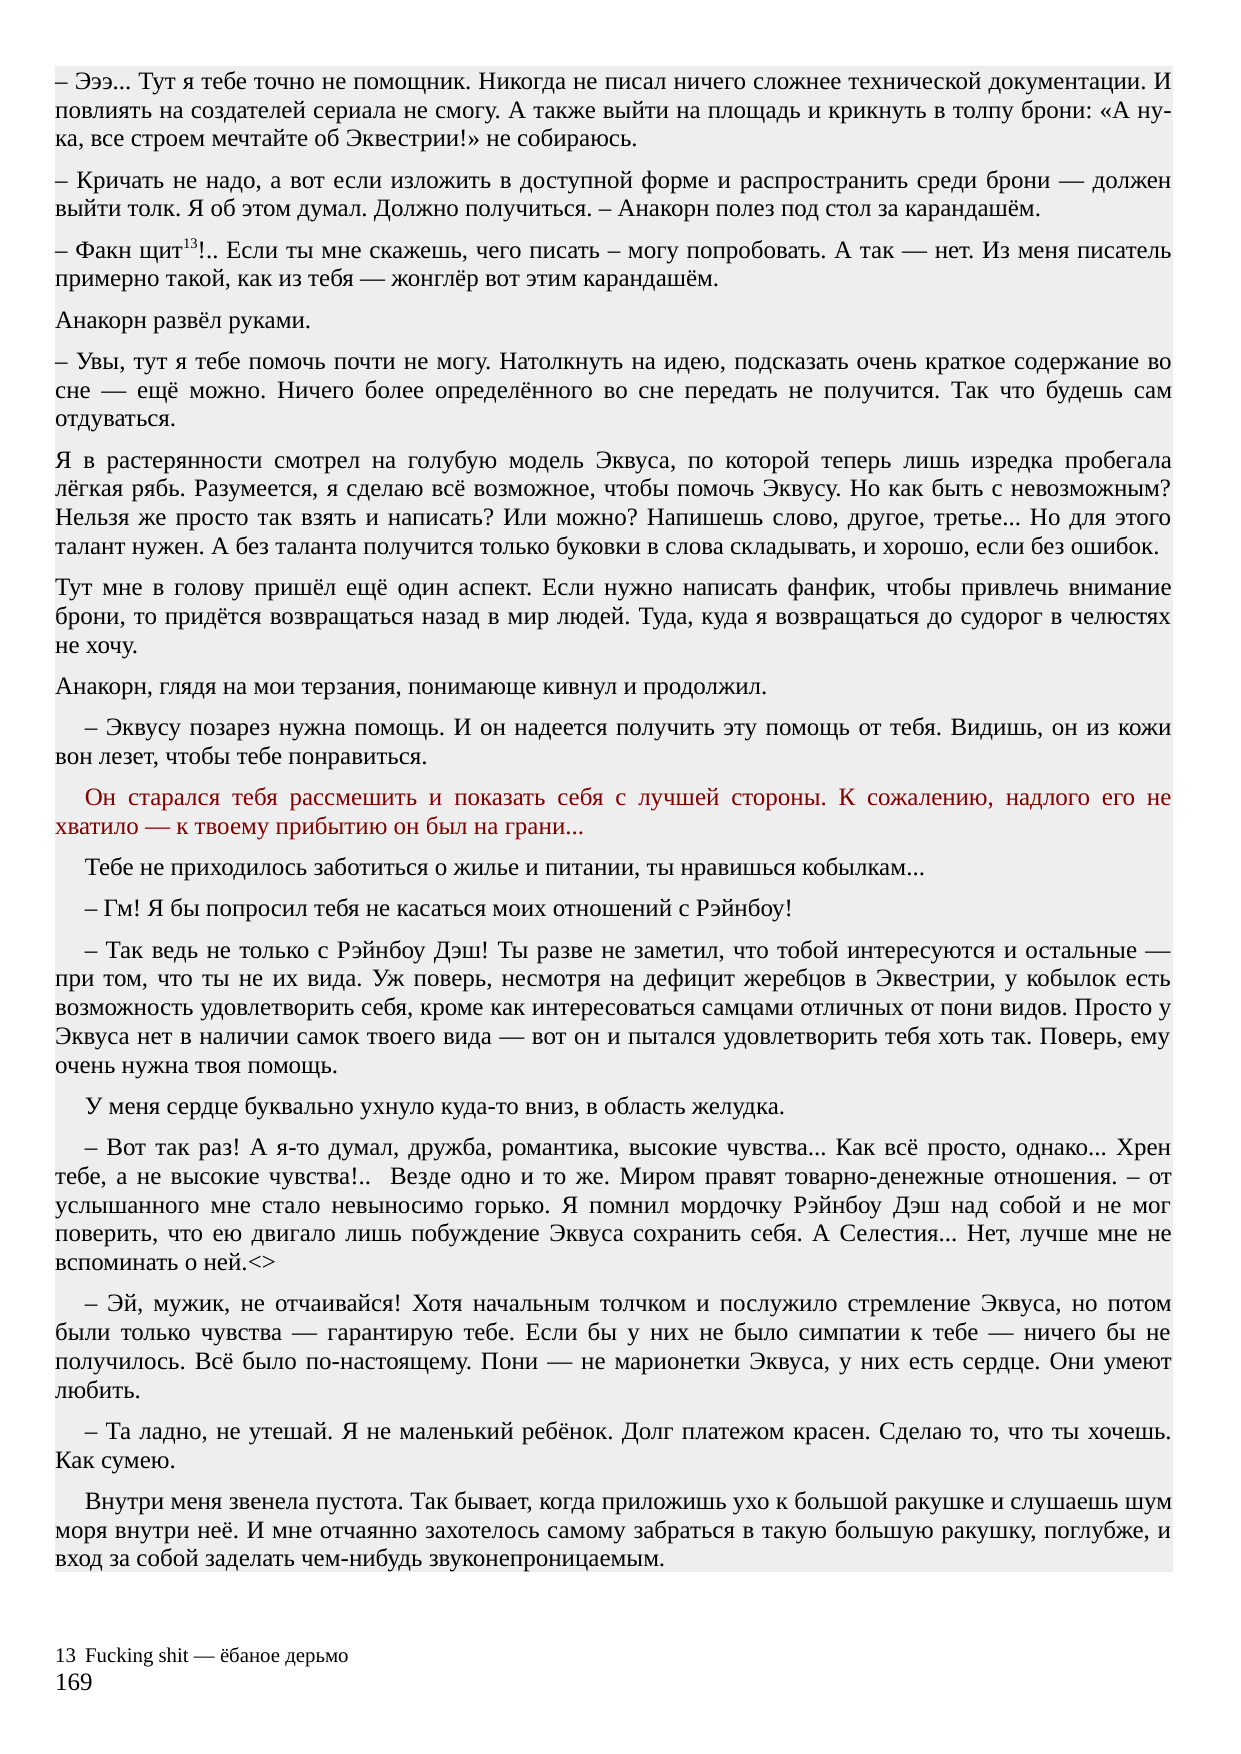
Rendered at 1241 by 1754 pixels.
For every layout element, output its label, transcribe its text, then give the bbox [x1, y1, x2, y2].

text – Эй, мужик, не отчаивайся! Хотя начальным толчком и послужило стремление Эквуса, но потом были только чувства — гарантирую тебе. Если бы у них не было симпатии к тебе — ничего бы не получилось. Всё было по-настоящему. Пони — не марионетки Эквуса, у них есть сердце. Они умеют любить. [55, 1288, 1173, 1403]
text – Вот так раз! А я-то думал, дружба, романтика, высокие чувства... Как всё просто, однако... Хрен тебе, а не высокие чувства!.. Везде одно и то же. Миром правят товарно-денежные отношения. – от услышанного мне стало невыносимо горько. Я помнил мордочку Рэйнбоу Дэш над собой и не мог поверить, что ею двигало лишь побуждение Эквуса сохранить себя. А Селестия... Нет, лучше мне не вспоминать о ней.<> [55, 1132, 1173, 1276]
text – Так ведь не только с Рэйнбоу Дэш! Ты разве не заметил, что тобой интересуются и остальные — при том, что ты не их вида. Уж поверь, несмотря на дефицит жеребцов в Эквестрии, у кобылок есть возможность удовлетворить себя, кроме как интересоваться самцами отличных от пони видов. Просто у Эквуса нет в наличии самок твоего вида — вот он и пытался удовлетворить тебя хоть так. Поверь, ему очень нужна твоя помощь. [55, 935, 1173, 1078]
text Fucking shit — ёбаное дерьмо [55, 1642, 1173, 1667]
text Внутри меня звенела пустота. Так бывает, когда приложишь ухо к большой ракушке и слушаешь шум моря внутри неё. И мне отчаянно захотелось самому забраться в такую большую ракушку, поглубже, и вход за собой заделать чем-нибудь звуконепроницаемым. [55, 1486, 1173, 1572]
text – Эквусу позарез нужна помощь. И он надеется получить эту помощь от тебя. Видишь, он из кожи вон лезет, чтобы тебе понравиться. [55, 712, 1173, 770]
text Тебе не приходилось заботиться о жилье и питании, ты нравишься кобылкам... [55, 852, 1173, 881]
text – Эээ... Тут я тебе точно не помощник. Никогда не писал ничего сложнее технической документации. И повлиять на создателей сериала не смогу. А также выйти на площадь и крикнуть в толпу брони: «А ну-ка, все строем мечтайте об Эквестрии!» не собираюсь. [55, 66, 1173, 152]
text Анакорн развёл руками. [55, 305, 1173, 333]
text Анакорн, глядя на мои терзания, понимающе кивнул и продолжил. [55, 671, 1173, 700]
text – Увы, тут я тебе помочь почти не могу. Натолкнуть на идею, подсказать очень краткое содержание во сне — ещё можно. Ничего более определённого во сне передать не получится. Так что будешь сам отдуваться. [55, 346, 1173, 432]
text – Та ладно, не утешай. Я не маленький ребёнок. Долг платежом красен. Сделаю то, что ты хочешь. Как сумею. [55, 1416, 1173, 1473]
text – Кричать не надо, а вот если изложить в доступной форме и распространить среди брони — должен выйти толк. Я об этом думал. Должно получиться. – Анакорн полез под стол за карандашём. [55, 165, 1173, 222]
text Он старался тебя рассмешить и показать себя с лучшей стороны. К сожалению, надлого его не хватило — к твоему прибытию он был на грани... [55, 782, 1173, 840]
text Я в растерянности смотрел на голубую модель Эквуса, по которой теперь лишь изредка пробегала лёгкая рябь. Разумеется, я сделаю всё возможное, чтобы помочь Эквусу. Но как быть с невозможным? Нельзя же просто так взять и написать? Или можно? Напишешь слово, другое, третье... Но для этого талант нужен. А без таланта получится только буковки в слова складывать, и хорошо, если без ошибок. [55, 445, 1173, 560]
text Тут мне в голову пришёл ещё один аспект. Если нужно написать фанфик, чтобы привлечь внимание брони, то придётся возвращаться назад в мир людей. Туда, куда я возвращаться до судорог в челюстях не хочу. [55, 572, 1173, 658]
text – Гм! Я бы попросил тебя не касаться моих отношений с Рэйнбоу! [55, 893, 1173, 922]
text – Факн щит!.. Если ты мне скажешь, чего писать – могу попробовать. А так — нет. Из меня писатель примерно такой, как из тебя — жонглёр вот этим карандашём. [55, 235, 1173, 292]
text У меня сердце буквально ухнуло куда-то вниз, в область желудка. [55, 1091, 1173, 1120]
